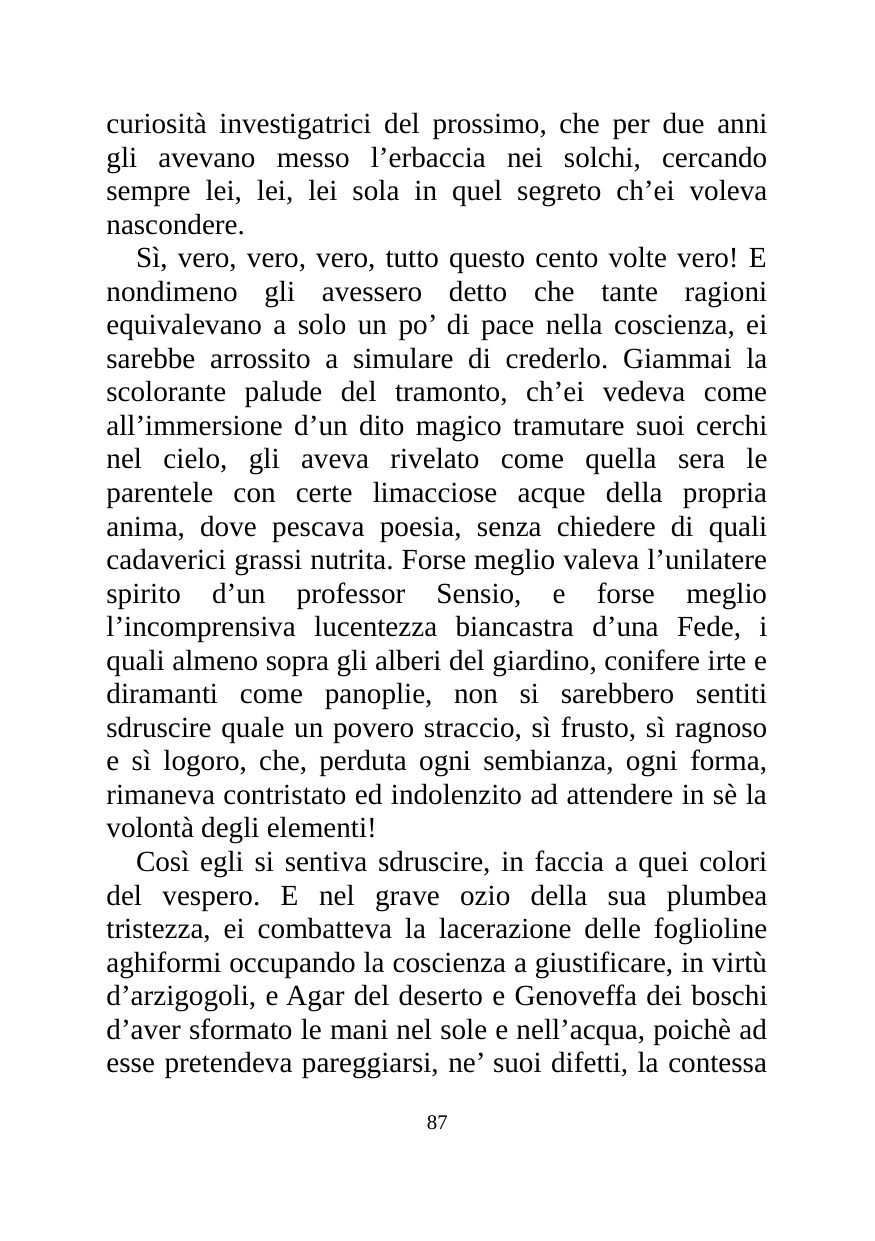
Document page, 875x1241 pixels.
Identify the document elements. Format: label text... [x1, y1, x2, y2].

text Così egli si sentiva sdruscire, in faccia a quei colori del vespero. E nel grave ozio della sua plumbea tristezza, ei combatteva la lacerazione delle foglioline aghiformi occupando la coscienza a giustificare, in virtù d’arzigogoli, e Agar del deserto e Genoveffa dei boschi d’aver sformato le mani nel sole e nell’acqua, poichè ad esse pretendeva pareggiarsi, ne’ suoi difetti, la contessa [106, 844, 768, 1079]
text Sì, vero, vero, vero, tutto questo cento volte vero! E nondimeno gli avessero detto che tante ragioni equivalevano a solo un po’ di pace nella coscienza, ei sarebbe arrossito a simulare di crederlo. Giammai la scolorante palude del tramonto, ch’ei vedeva come all’immersione d’un dito magico tramutare suoi cerchi nel cielo, gli aveva rivelato come quella sera le parentele con certe limacciose acque della propria anima, dove pescava poesia, senza chiedere di quali cadaverici grassi nutrita. Forse meglio valeva l’unilatere spirito d’un professor Sensio, e forse meglio l’incomprensiva lucentezza biancastra d’una Fede, i quali almeno sopra gli alberi del giardino, conifere irte e diramanti come panoplie, non si sarebbero sentiti sdruscire quale un povero straccio, sì frusto, sì ragnoso e sì logoro, che, perduta ogni sembianza, ogni forma, rimaneva contristato ed indolenzito ad attendere in sè la volontà degli elementi! [106, 240, 768, 844]
text curiosità investigatrici del prossimo, che per due anni gli avevano messo l’erbaccia nei solchi, cercando sempre lei, lei, lei sola in quel segreto ch’ei voleva nascondere. [106, 106, 768, 240]
